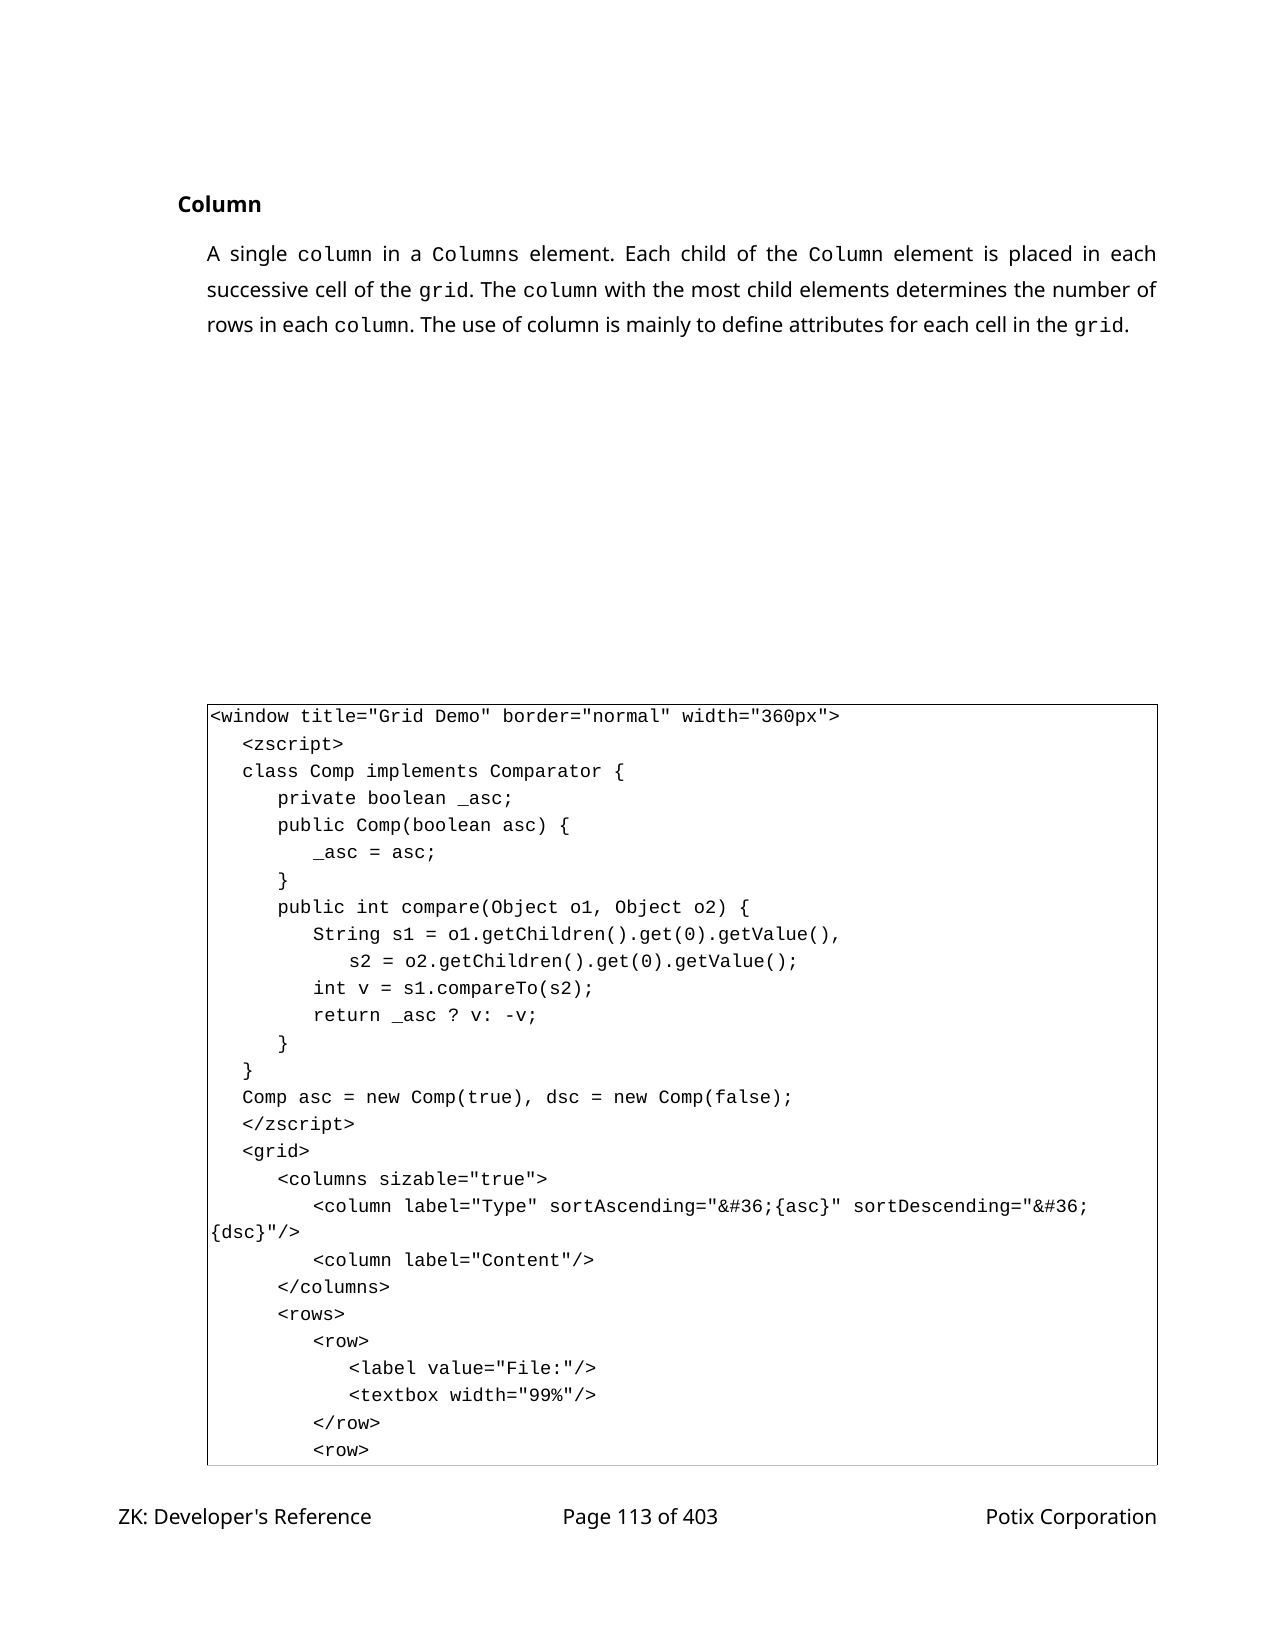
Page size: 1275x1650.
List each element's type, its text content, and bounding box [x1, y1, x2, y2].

text return _asc ? v: -v; [208, 1003, 1157, 1028]
text <zscript> [208, 731, 1157, 756]
text <row> [208, 1438, 1157, 1465]
text </columns> [208, 1274, 1157, 1299]
text <textbox width="99%"/> [208, 1383, 1157, 1408]
text </row> [208, 1411, 1157, 1435]
text s2 = o2.getChildren().get(0).getValue(); [208, 949, 1157, 973]
text <column label="Content"/> [208, 1247, 1157, 1272]
text <columns sizable="true"> [208, 1166, 1157, 1191]
text public Comp(boolean asc) { [208, 813, 1157, 837]
text _asc = asc; [208, 840, 1157, 864]
text <label value="File:"/> [208, 1356, 1157, 1380]
text } [208, 1031, 1157, 1055]
text <grid> [208, 1139, 1157, 1163]
text } [208, 867, 1157, 892]
text <rows> [208, 1302, 1157, 1326]
text A single column in a Columns element. Each child of the Column element is placed in each successive cell of the grid. The column with the most child elements determines the number of rows in each column. The use of column is mainly to define attributes for each cell in the grid. [207, 239, 1157, 339]
text String s1 = o1.getChildren().get(0).getValue(), [208, 922, 1157, 946]
text <row> [208, 1329, 1157, 1353]
text } [208, 1058, 1157, 1082]
text public int compare(Object o1, Object o2) { [208, 894, 1157, 919]
text class Comp implements Comparator { [208, 759, 1157, 783]
text Comp asc = new Comp(true), dsc = new Comp(false); [208, 1085, 1157, 1109]
subtitle Column [177, 189, 1157, 219]
text private boolean _asc; [208, 786, 1157, 810]
text int v = s1.compareTo(s2); [208, 976, 1157, 1000]
text <window title="Grid Demo" border="normal" width="360px"> [208, 705, 1157, 728]
text </zscript> [208, 1112, 1157, 1136]
text <column label="Type" sortAscending="&#36;{asc}" sortDescending="&#36;{dsc}"/> [208, 1194, 1157, 1244]
